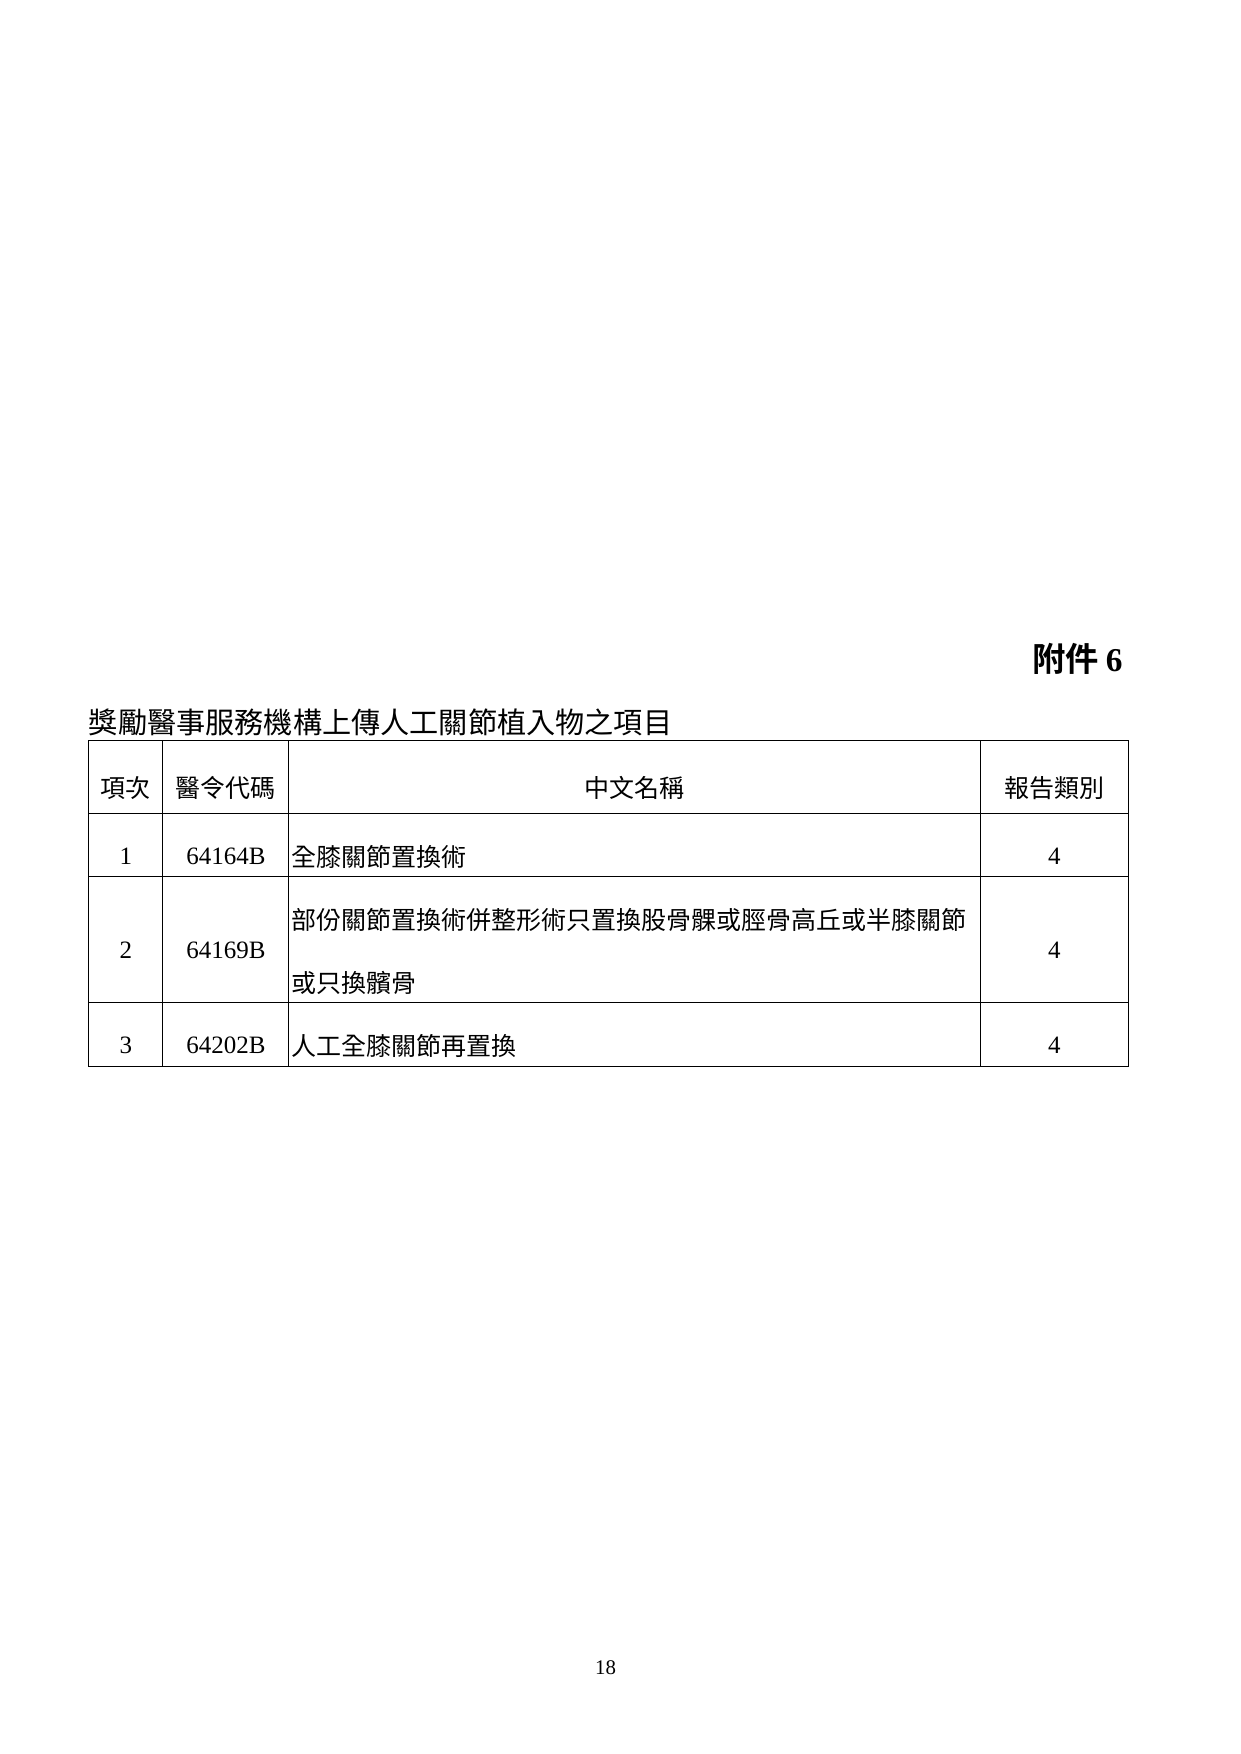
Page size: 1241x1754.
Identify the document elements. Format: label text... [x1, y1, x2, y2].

table_cell 部份關節置換術併整形術只置換股骨髁或脛骨高丘或半膝關節或只換髕骨 [289, 877, 980, 1002]
table_cell 64164B [163, 814, 288, 876]
text 附件6 [89, 615, 1122, 677]
table_cell 全膝關節置換術 [289, 814, 980, 876]
text 獎勵醫事服務機構上傳人工關節植入物之項目 [89, 677, 1122, 740]
table_cell 1 [89, 814, 162, 876]
table_cell 人工全膝關節再置換 [289, 1003, 980, 1066]
table_header 醫令代碼 [163, 741, 288, 812]
table_cell 4 [981, 1003, 1128, 1066]
table_header 報告類別 [981, 741, 1128, 812]
table_cell 4 [981, 814, 1128, 876]
table_cell 64202B [163, 1003, 288, 1066]
table_cell 2 [89, 877, 162, 1002]
table_cell 64169B [163, 877, 288, 1002]
table_cell 4 [981, 877, 1128, 1002]
table_cell 3 [89, 1003, 162, 1066]
table_header 項次 [89, 741, 162, 812]
table_header 中文名稱 [289, 741, 980, 812]
